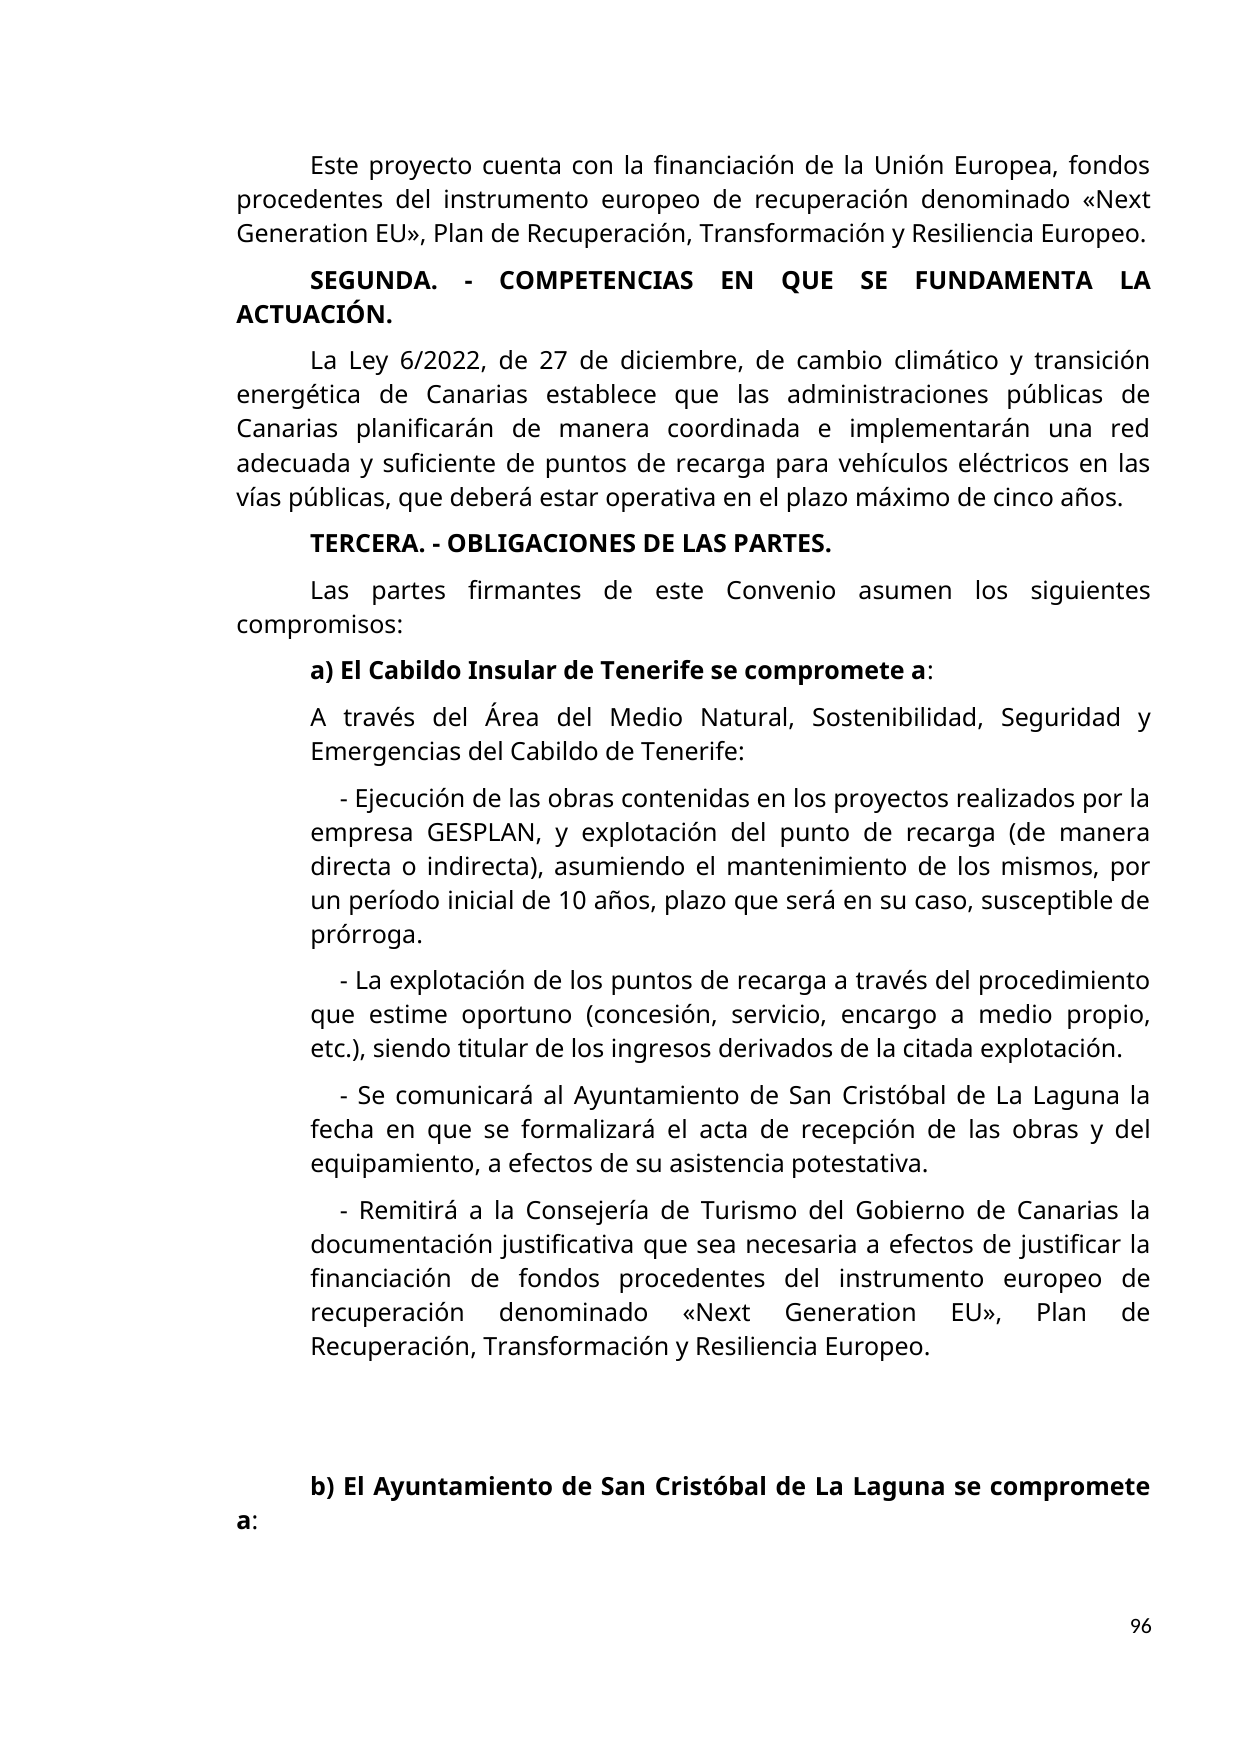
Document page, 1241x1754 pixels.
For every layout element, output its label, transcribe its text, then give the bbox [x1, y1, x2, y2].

text A través del Área del Medio Natural, Sostenibilidad, Seguridad y Emergencias del Cabildo de Tenerife: [310, 699, 1152, 768]
text La Ley 6/2022, de 27 de diciembre, de cambio climático y transición energética de Canarias establece que las administraciones públicas de Canarias planificarán de manera coordinada e implementarán una red adecuada y suficiente de puntos de recarga para vehículos eléctricos en las vías públicas, que deberá estar operativa en el plazo máximo de cinco años. [236, 343, 1152, 513]
text - Se comunicará al Ayuntamiento de San Cristóbal de La Laguna la fecha en que se formalizará el acta de recepción de las obras y del equipamiento, a efectos de su asistencia potestativa. [310, 1078, 1152, 1180]
text - La explotación de los puntos de recarga a través del procedimiento que estime oportuno (concesión, servicio, encargo a medio propio, etc.), siendo titular de los ingresos derivados de la citada explotación. [310, 963, 1152, 1065]
text a) El Cabildo Insular de Tenerife se compromete a: [236, 653, 1152, 687]
text TERCERA. - OBLIGACIONES DE LAS PARTES. [236, 526, 1152, 560]
text SEGUNDA. - COMPETENCIAS EN QUE SE FUNDAMENTA LA ACTUACIÓN. [236, 262, 1152, 331]
text Las partes firmantes de este Convenio asumen los siguientes compromisos: [236, 572, 1152, 641]
text b) El Ayuntamiento de San Cristóbal de La Laguna se compromete a: [236, 1468, 1152, 1536]
text Este proyecto cuenta con la financiación de la Unión Europea, fondos procedentes del instrumento europeo de recuperación denominado «Next Generation EU», Plan de Recuperación, Transformación y Resiliencia Europeo. [236, 148, 1152, 250]
text - Ejecución de las obras contenidas en los proyectos realizados por la empresa GESPLAN, y explotación del punto de recarga (de manera directa o indirecta), asumiendo el mantenimiento de los mismos, por un período inicial de 10 años, plazo que será en su caso, susceptible de prórroga. [310, 780, 1152, 951]
text - Remitirá a la Consejería de Turismo del Gobierno de Canarias la documentación justificativa que sea necesaria a efectos de justificar la financiación de fondos procedentes del instrumento europeo de recuperación denominado «Next Generation EU», Plan de Recuperación, Transformación y Resiliencia Europeo. [310, 1192, 1152, 1363]
